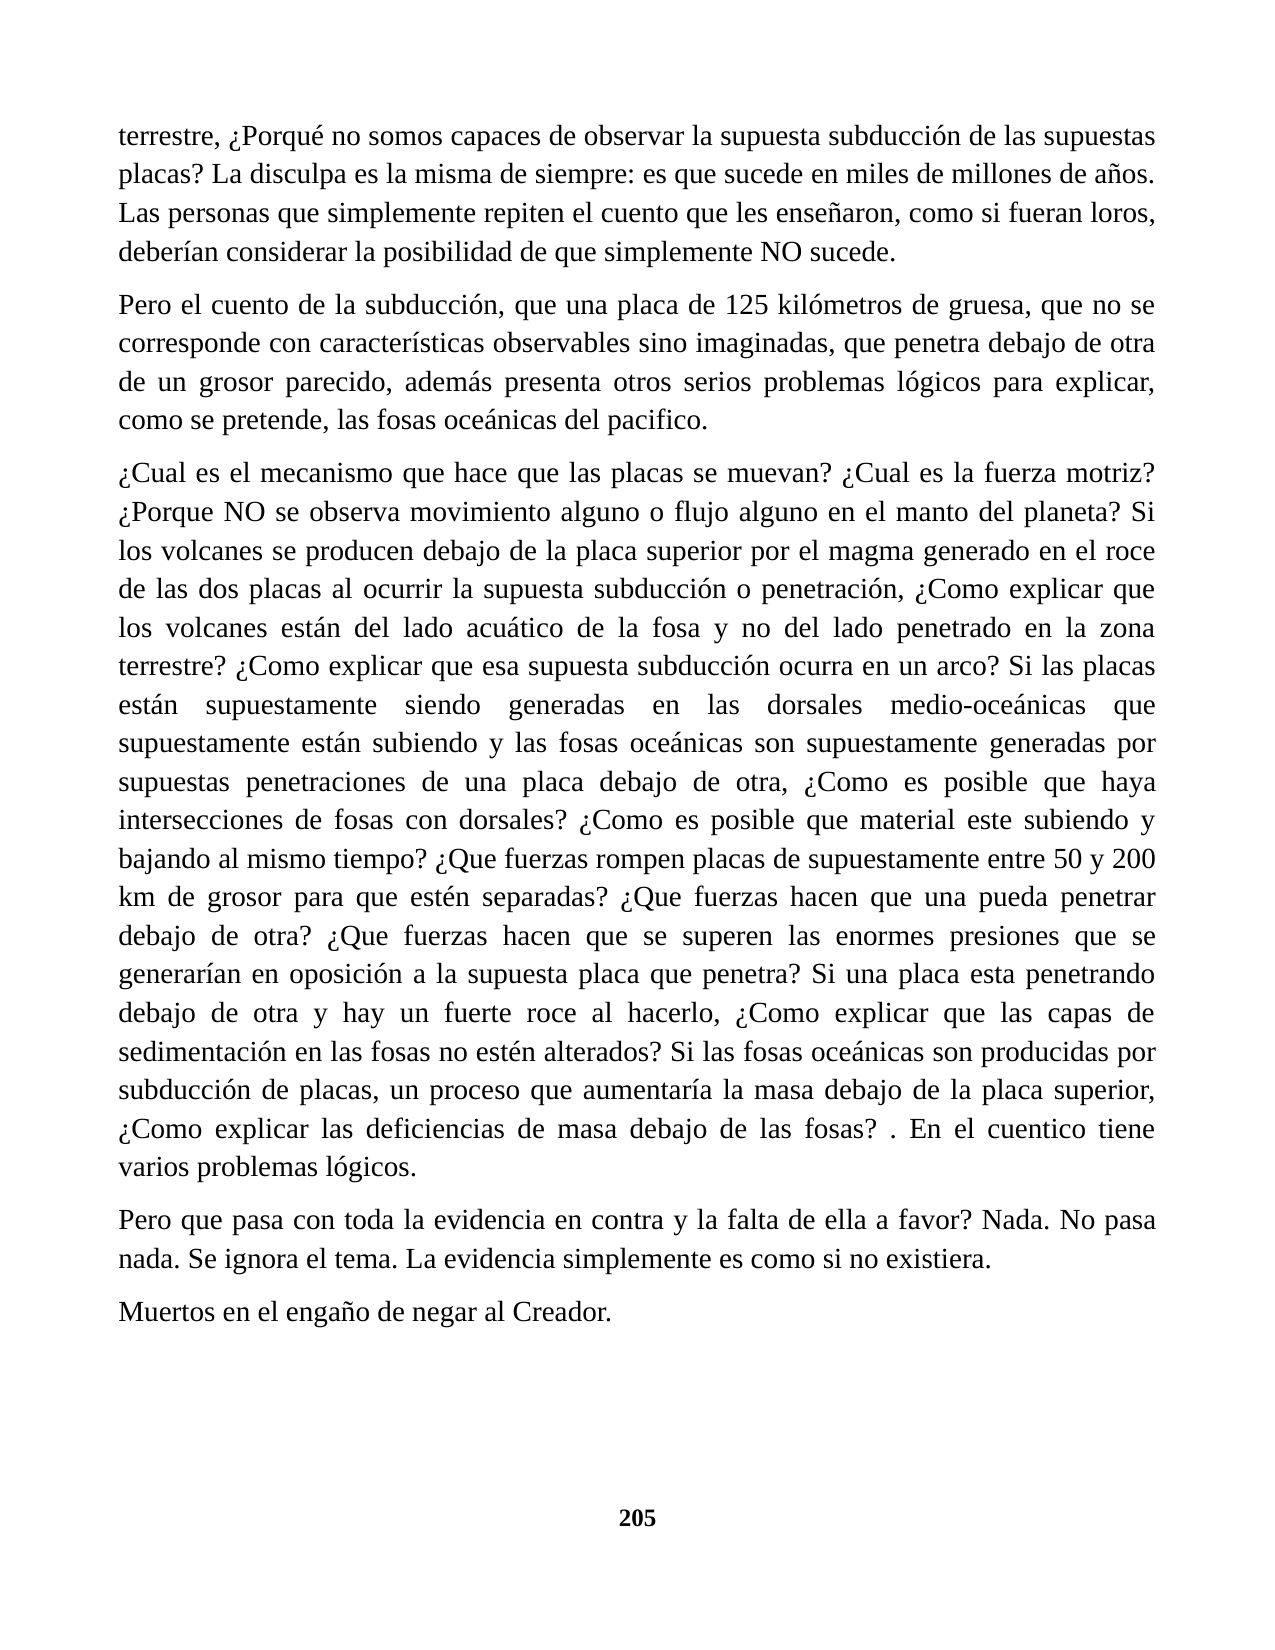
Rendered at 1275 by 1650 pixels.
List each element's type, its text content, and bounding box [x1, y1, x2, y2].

text ¿Cual es el mecanismo que hace que las placas se muevan? ¿Cual es la fuerza motriz? ¿Porque NO se observa movimiento alguno o flujo alguno en el manto del planeta? Si los volcanes se producen debajo de la placa superior por el magma generado en el roce de las dos placas al ocurrir la supuesta subducción o penetración, ¿Como explicar que los volcanes están del lado acuático de la fosa y no del lado penetrado en la zona terrestre? ¿Como explicar que esa supuesta subducción ocurra en un arco? Si las placas están supuestamente siendo generadas en las dorsales medio-oceánicas que supuestamente están subiendo y las fosas oceánicas son supuestamente generadas por supuestas penetraciones de una placa debajo de otra, ¿Como es posible que haya intersecciones de fosas con dorsales? ¿Como es posible que material este subiendo y bajando al mismo tiempo? ¿Que fuerzas rompen placas de supuestamente entre 50 y 200 km de grosor para que estén separadas? ¿Que fuerzas hacen que una pueda penetrar debajo de otra? ¿Que fuerzas hacen que se superen las enormes presiones que se generarían en oposición a la supuesta placa que penetra? Si una placa esta penetrando debajo de otra y hay un fuerte roce al hacerlo, ¿Como explicar que las capas de sedimentación en las fosas no estén alterados? Si las fosas oceánicas son producidas por subducción de placas, un proceso que aumentaría la masa debajo de la placa superior, ¿Como explicar las deficiencias de masa debajo de las fosas? . En el cuentico tiene varios problemas lógicos. [118, 456, 1157, 1183]
text Pero el cuento de la subducción, que una placa de 125 kilómetros de gruesa, que no se corresponde con características observables sino imaginadas, que penetra debajo de otra de un grosor parecido, además presenta otros serios problemas lógicos para explicar, como se pretende, las fosas oceánicas del pacifico. [118, 287, 1157, 436]
text Muertos en el engaño de negar al Creador. [118, 1294, 1157, 1328]
text terrestre, ¿Porqué no somos capaces de observar la supuesta subducción de las supuestas placas? La disculpa es la misma de siempre: es que sucede en miles de millones de años. Las personas que simplemente repiten el cuento que les enseñaron, como si fueran loros, deberían considerar la posibilidad de que simplemente NO sucede. [118, 118, 1157, 267]
text Pero que pasa con toda la evidencia en contra y la falta de ella a favor? Nada. No pasa nada. Se ignora el tema. La evidencia simplemente es como si no existiera. [118, 1202, 1157, 1274]
